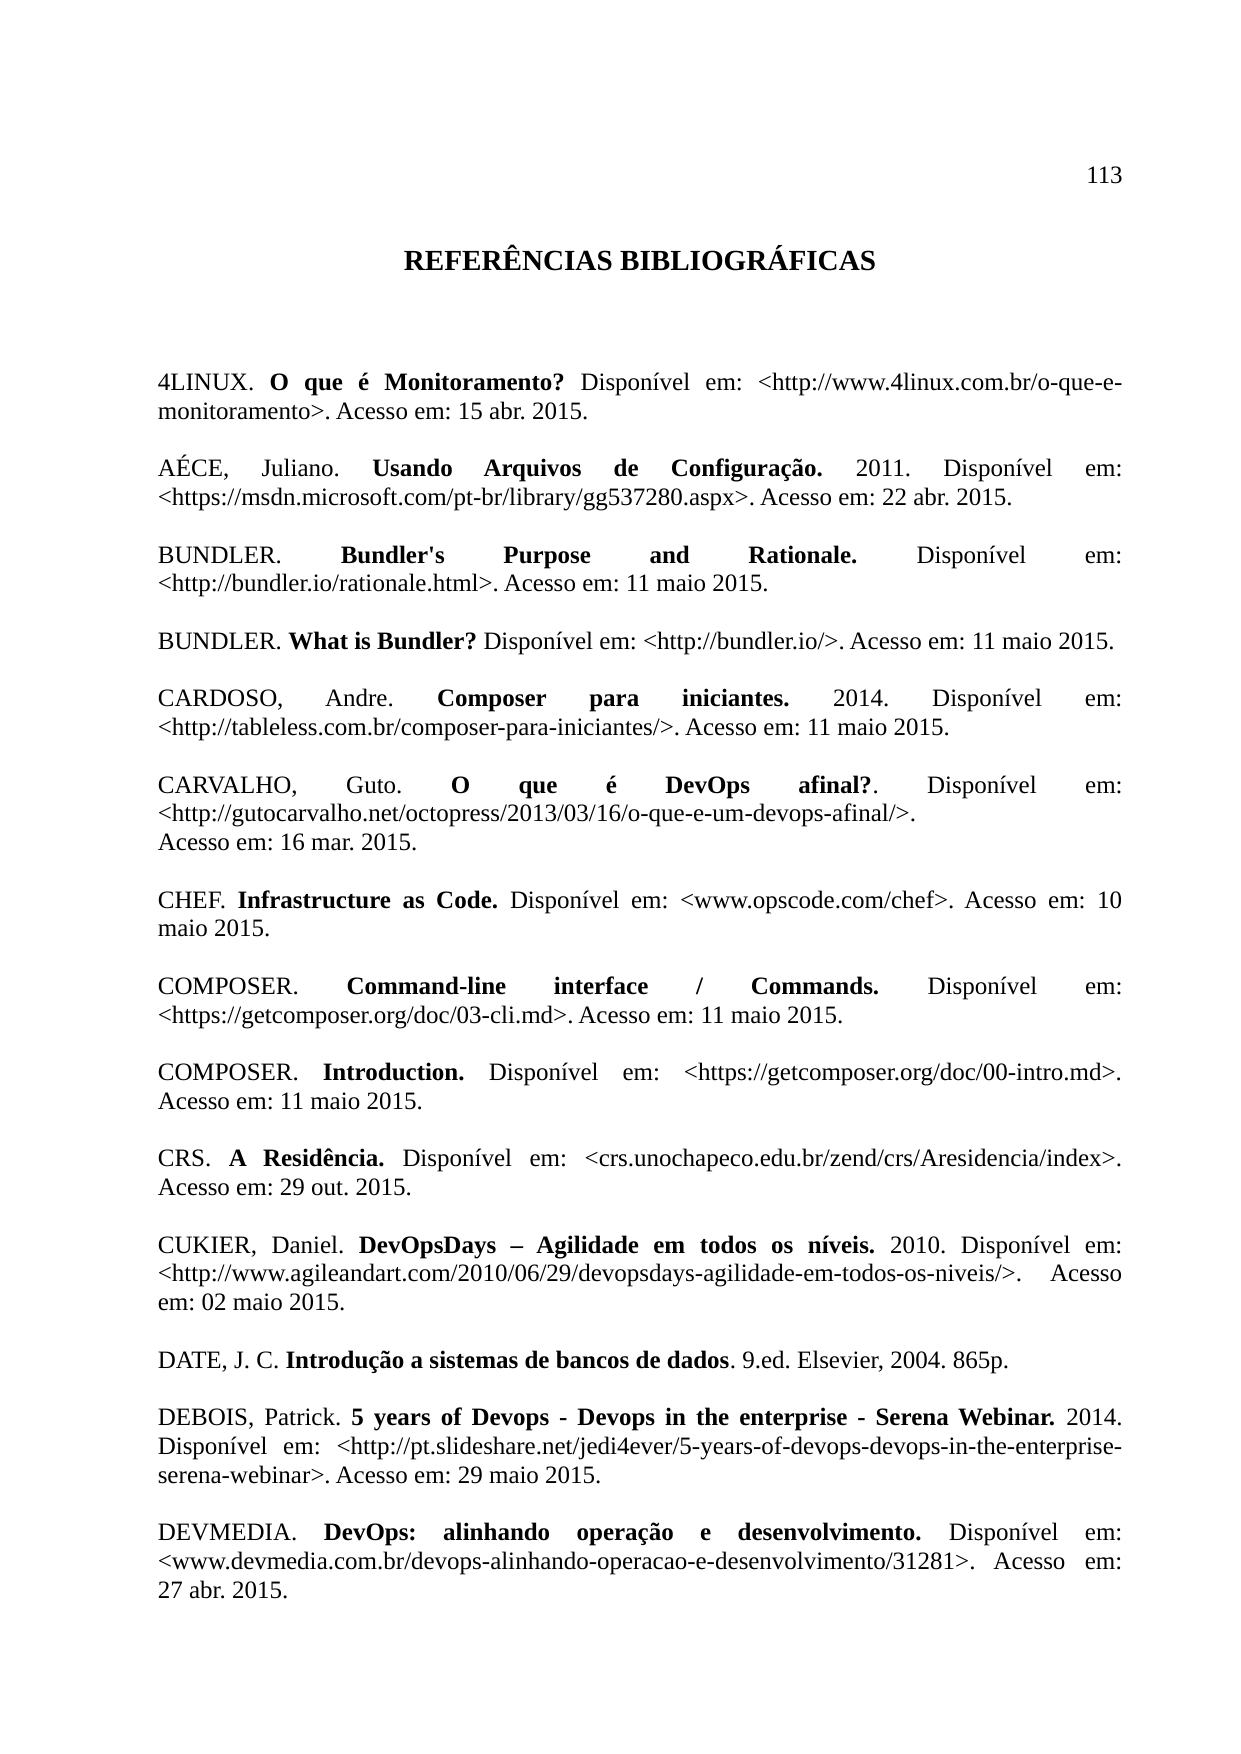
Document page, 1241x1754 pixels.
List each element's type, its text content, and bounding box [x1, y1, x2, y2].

text DEVMEDIA. DevOps: alinhando operação e desenvolvimento. Disponível em: <www.devmedia.com.br/devops-alinhando-operacao-e-desenvolvimento/31281>. Acesso em: 27 abr. 2015. [158, 1517, 1122, 1603]
text AÉCE, Juliano. Usando Arquivos de Configuração. 2011. Disponível em: <https://msdn.microsoft.com/pt-br/library/gg537280.aspx>. Acesso em: 22 abr. 2015. [158, 453, 1122, 511]
text CHEF. Infrastructure as Code. Disponível em: <www.opscode.com/chef>. Acesso em: 10 maio 2015. [158, 885, 1122, 942]
text DEBOIS, Patrick. 5 years of Devops - Devops in the enterprise - Serena Webinar. 2014. Disponível em: <http://pt.slideshare.net/jedi4ever/5-years-of-devops-devops-in-the-enterprise-serena-webinar>. Acesso em: 29 maio 2015. [158, 1402, 1122, 1488]
text Acesso em: 16 mar. 2015. [158, 827, 1122, 856]
text BUNDLER. What is Bundler? Disponível em: <http://bundler.io/>. Acesso em: 11 maio 2015. [158, 626, 1122, 655]
text CARDOSO, Andre. Composer para iniciantes. 2014. Disponível em: <http://tableless.com.br/composer-para-iniciantes/>. Acesso em: 11 maio 2015. [158, 683, 1122, 741]
text DATE, J. C. Introdução a sistemas de bancos de dados. 9.ed. Elsevier, 2004. 865p. [158, 1345, 1122, 1373]
text COMPOSER. Command-line interface / Commands. Disponível em: <https://getcomposer.org/doc/03-cli.md>. Acesso em: 11 maio 2015. [158, 971, 1122, 1028]
subtitle REFERÊNCIAS BIBLIOGRÁFICAS [158, 243, 1122, 277]
text 4LINUX. O que é Monitoramento? Disponível em: <http://www.4linux.com.br/o-que-e-monitoramento>. Acesso em: 15 abr. 2015. [158, 367, 1122, 425]
text BUNDLER. Bundler's Purpose and Rationale. Disponível em: <http://bundler.io/rationale.html>. Acesso em: 11 maio 2015. [158, 540, 1122, 597]
text CARVALHO, Guto. O que é DevOps afinal?. Disponível em: <http://gutocarvalho.net/octopress/2013/03/16/o-que-e-um-devops-afinal/>. [158, 770, 1122, 827]
text CRS. A Residência. Disponível em: <crs.unochapeco.edu.br/zend/crs/Aresidencia/index>. Acesso em: 29 out. 2015. [158, 1143, 1122, 1201]
text CUKIER, Daniel. DevOpsDays – Agilidade em todos os níveis. 2010. Disponível em: <http://www.agileandart.com/2010/06/29/devopsdays-agilidade-em-todos-os-niveis/>. Acesso em: 02 maio 2015. [158, 1230, 1122, 1316]
text COMPOSER. Introduction. Disponível em: <https://getcomposer.org/doc/00-intro.md>. Acesso em: 11 maio 2015. [158, 1057, 1122, 1115]
